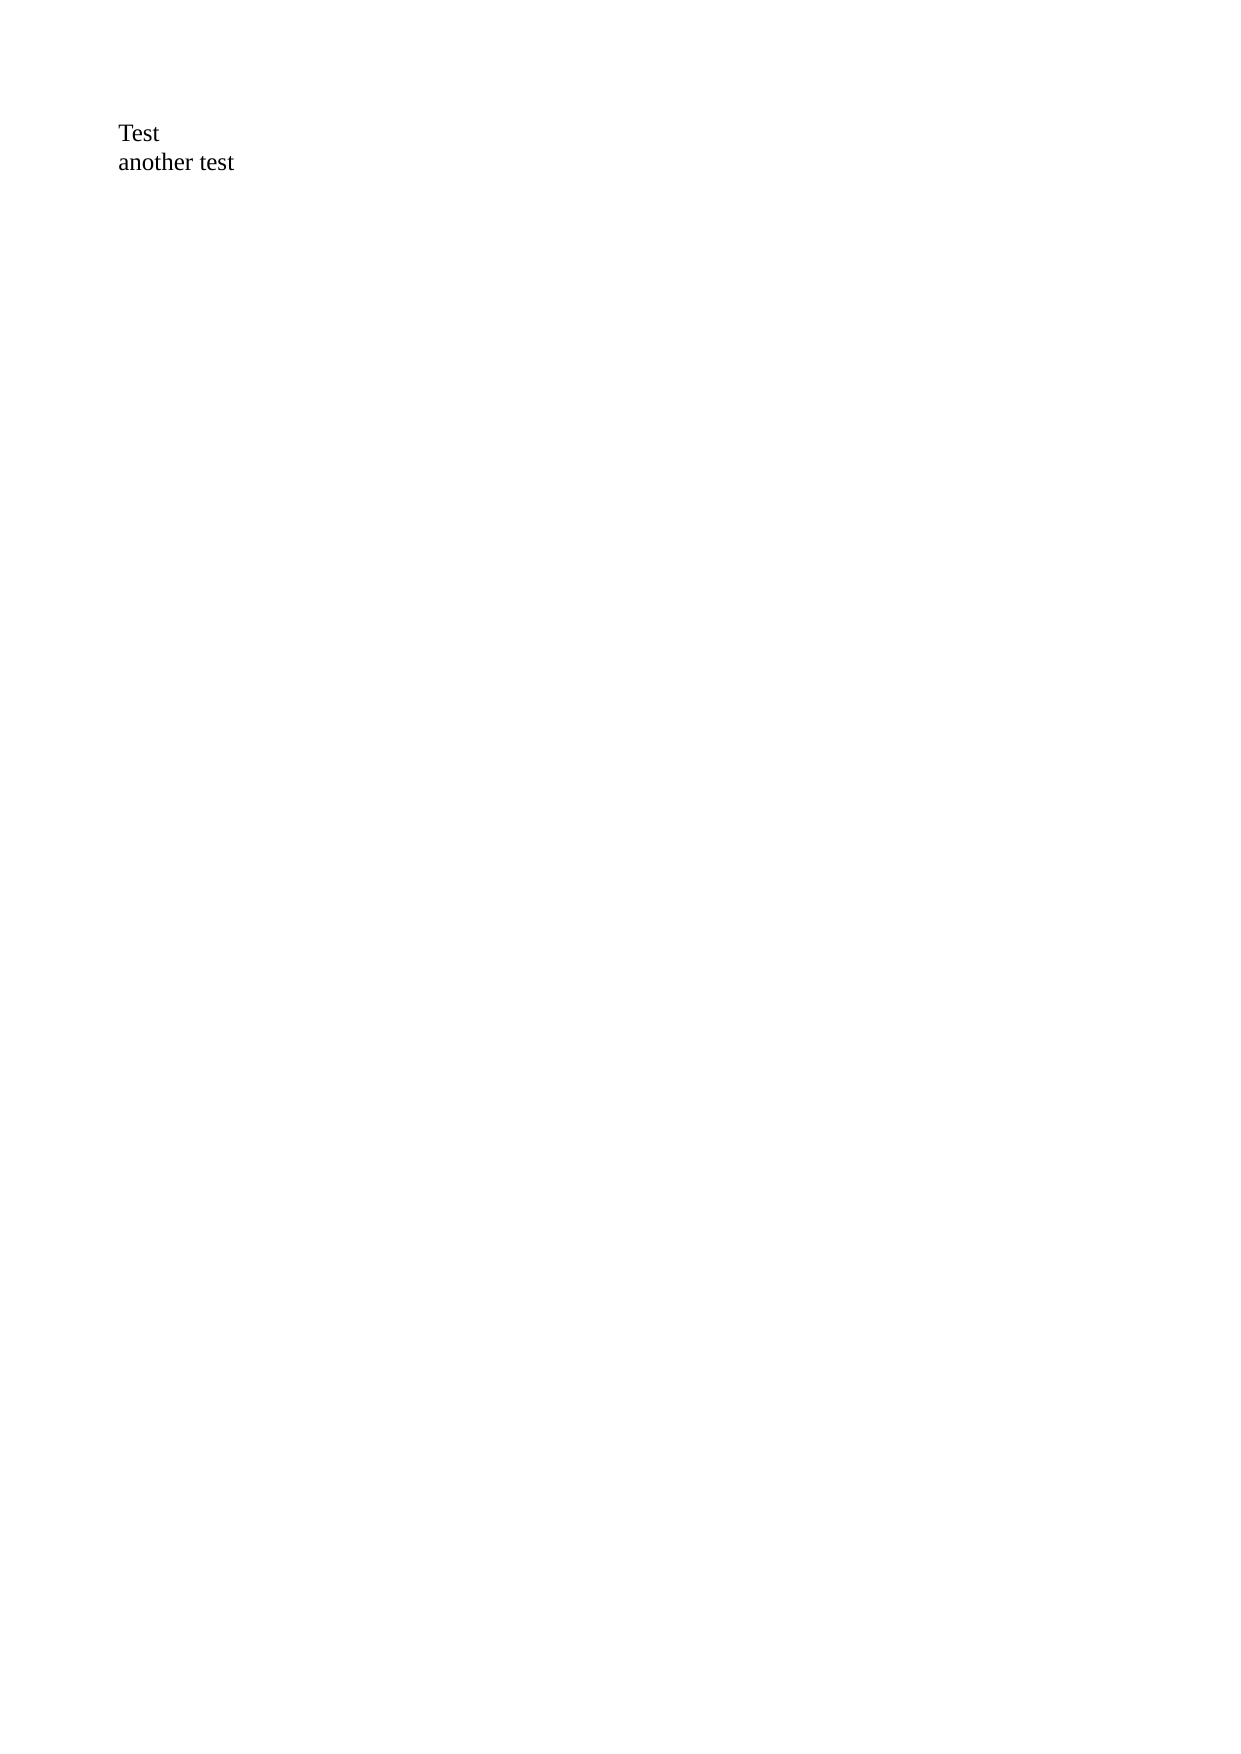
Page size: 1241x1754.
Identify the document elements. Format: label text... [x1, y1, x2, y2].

text another test [118, 147, 1122, 176]
text Test [118, 118, 1122, 147]
